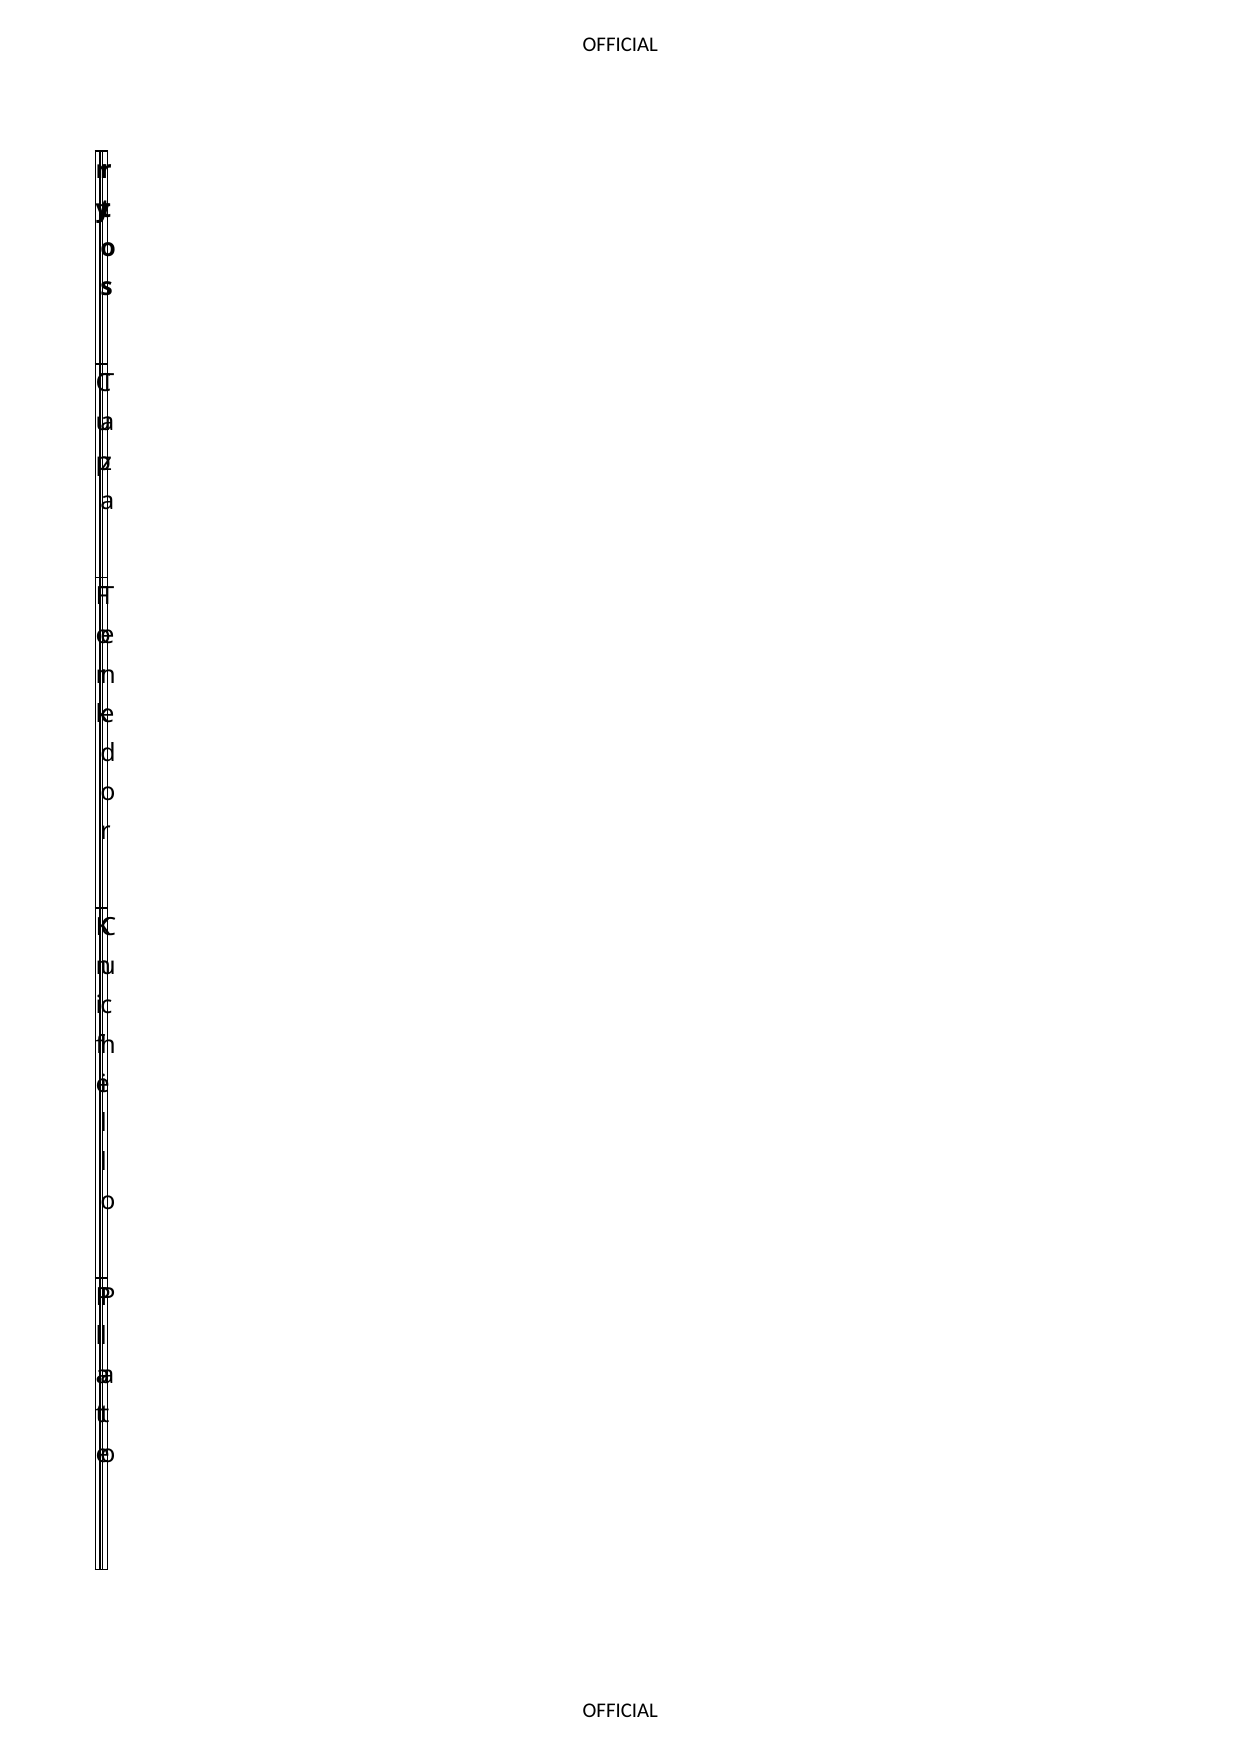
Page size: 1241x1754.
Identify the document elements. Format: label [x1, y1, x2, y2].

table_cell [103, 828, 107, 907]
table_cell [103, 671, 107, 710]
table_cell [103, 1041, 107, 1080]
table_cell [103, 1208, 107, 1277]
table_cell [103, 643, 107, 670]
table_cell [103, 430, 107, 457]
table_cell [103, 721, 107, 749]
table_cell [103, 1092, 107, 1197]
table_cell [103, 1462, 107, 1569]
table_cell [103, 295, 107, 363]
table_cell [103, 509, 107, 576]
table_cell [103, 470, 107, 496]
table_cell [103, 1383, 107, 1409]
table_cell [103, 391, 107, 417]
table_cell [103, 169, 107, 203]
table_cell [103, 1012, 107, 1041]
table_cell [103, 933, 107, 961]
table_cell [103, 255, 107, 282]
table_cell [103, 909, 107, 920]
table_cell [103, 799, 107, 828]
table_cell [103, 760, 107, 788]
table_cell [103, 1421, 107, 1449]
table_cell [103, 152, 107, 165]
table_cell [103, 217, 107, 243]
table_cell [103, 596, 107, 630]
table_cell [103, 1298, 107, 1370]
table_cell [103, 973, 107, 1001]
